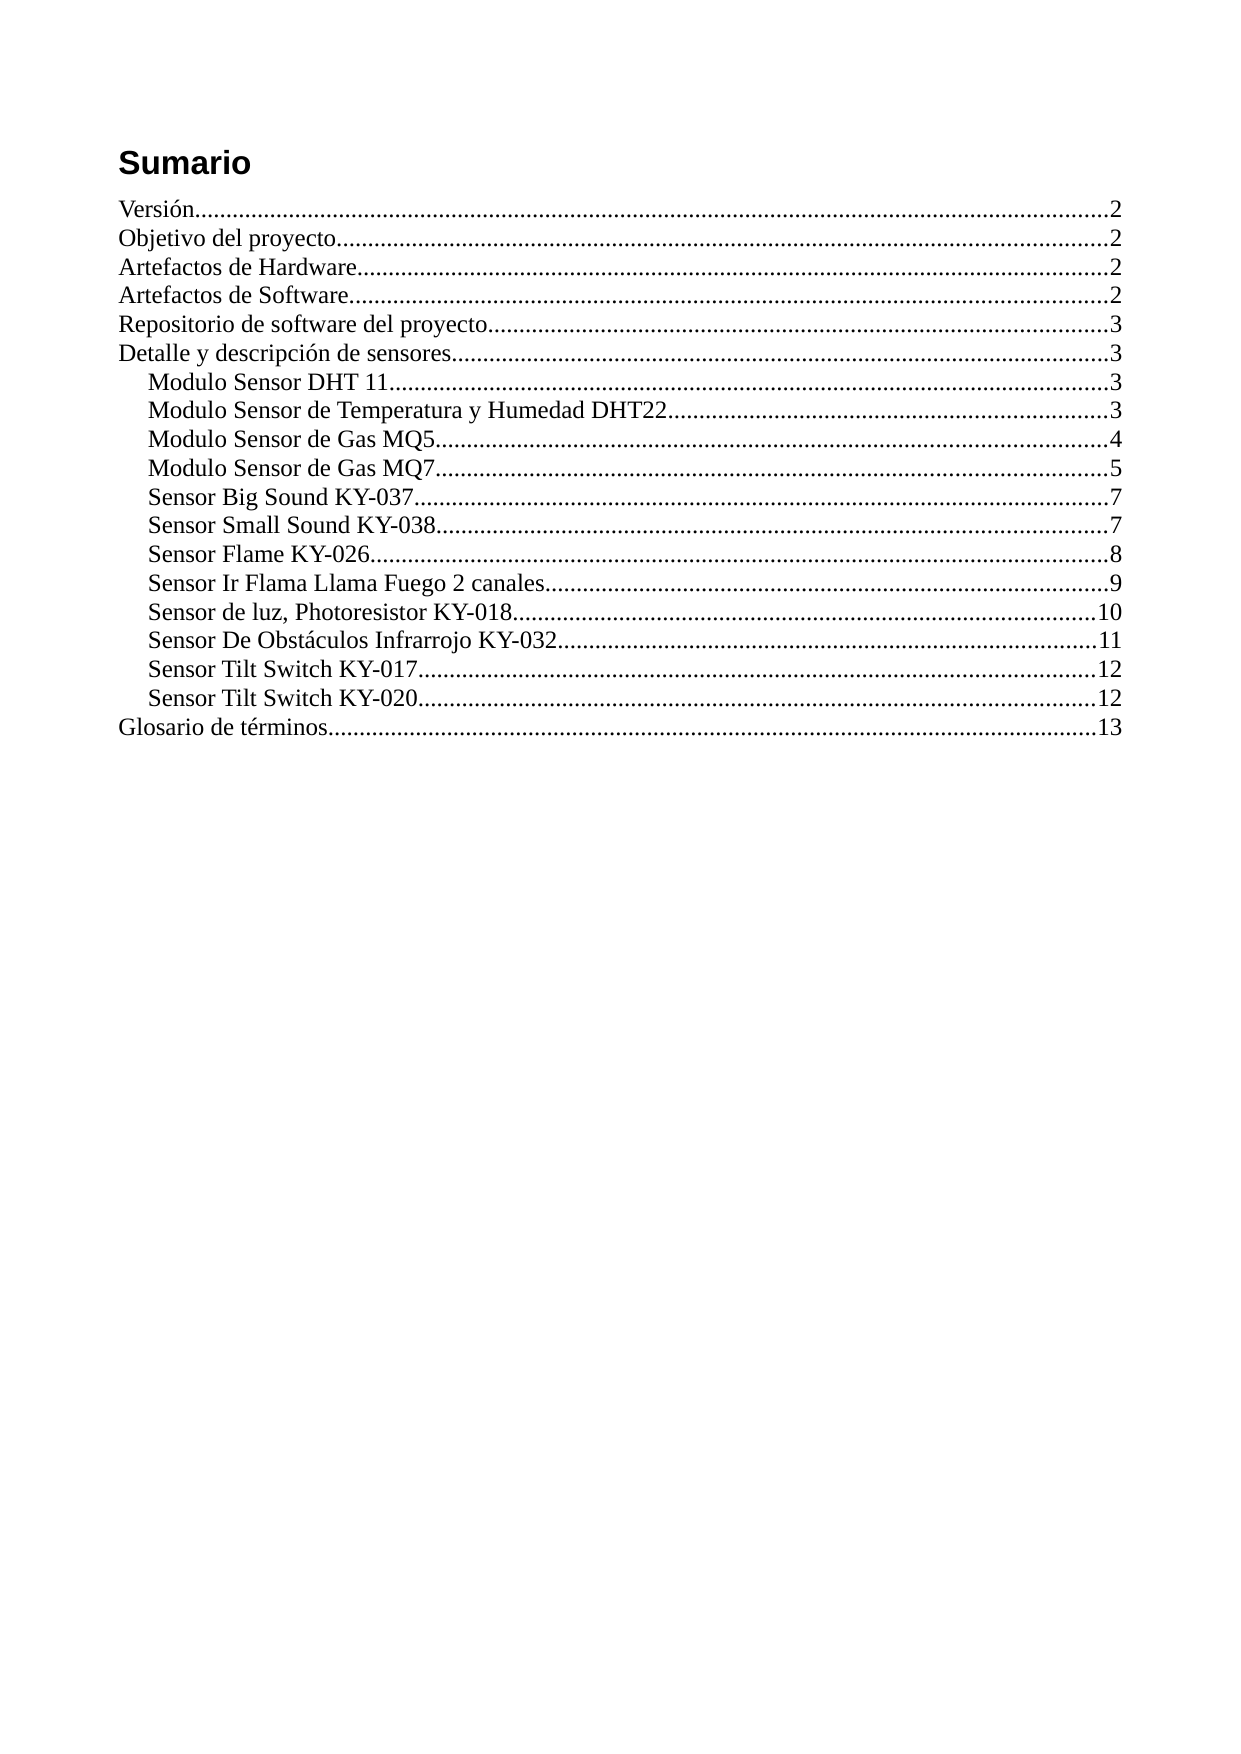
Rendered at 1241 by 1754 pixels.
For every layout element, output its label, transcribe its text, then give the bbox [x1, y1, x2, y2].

text Modulo Sensor de Temperatura y Humedad DHT22 3 [148, 395, 1122, 424]
text Detalle y descripción de sensores 3 [118, 338, 1122, 367]
text Sensor Small Sound KY-038 7 [148, 510, 1122, 539]
text Artefactos de Software. 2 [118, 280, 1122, 309]
text Versión 2 [118, 194, 1122, 223]
text Sensor De Obstáculos Infrarrojo KY-032 11 [148, 625, 1122, 654]
text Sensor Big Sound KY-037 7 [148, 482, 1122, 510]
text Modulo Sensor de Gas MQ5 4 [148, 424, 1122, 453]
text Modulo Sensor DHT 11 3 [148, 367, 1122, 395]
text Sensor Tilt Switch KY-020 12 [148, 683, 1122, 712]
text Modulo Sensor de Gas MQ7 5 [148, 453, 1122, 482]
text Objetivo del proyecto. 2 [118, 223, 1122, 252]
text Sensor de luz, Photoresistor KY-018 10 [148, 597, 1122, 625]
subtitle Sumario [118, 143, 1122, 182]
text Sensor Flame KY-026 8 [148, 539, 1122, 568]
text Repositorio de software del proyecto. 3 [118, 309, 1122, 338]
text Glosario de términos 13 [118, 712, 1122, 740]
text Sensor Ir Flama Llama Fuego 2 canales 9 [148, 568, 1122, 597]
text Artefactos de Hardware. 2 [118, 252, 1122, 280]
text Sensor Tilt Switch KY-017 12 [148, 654, 1122, 683]
